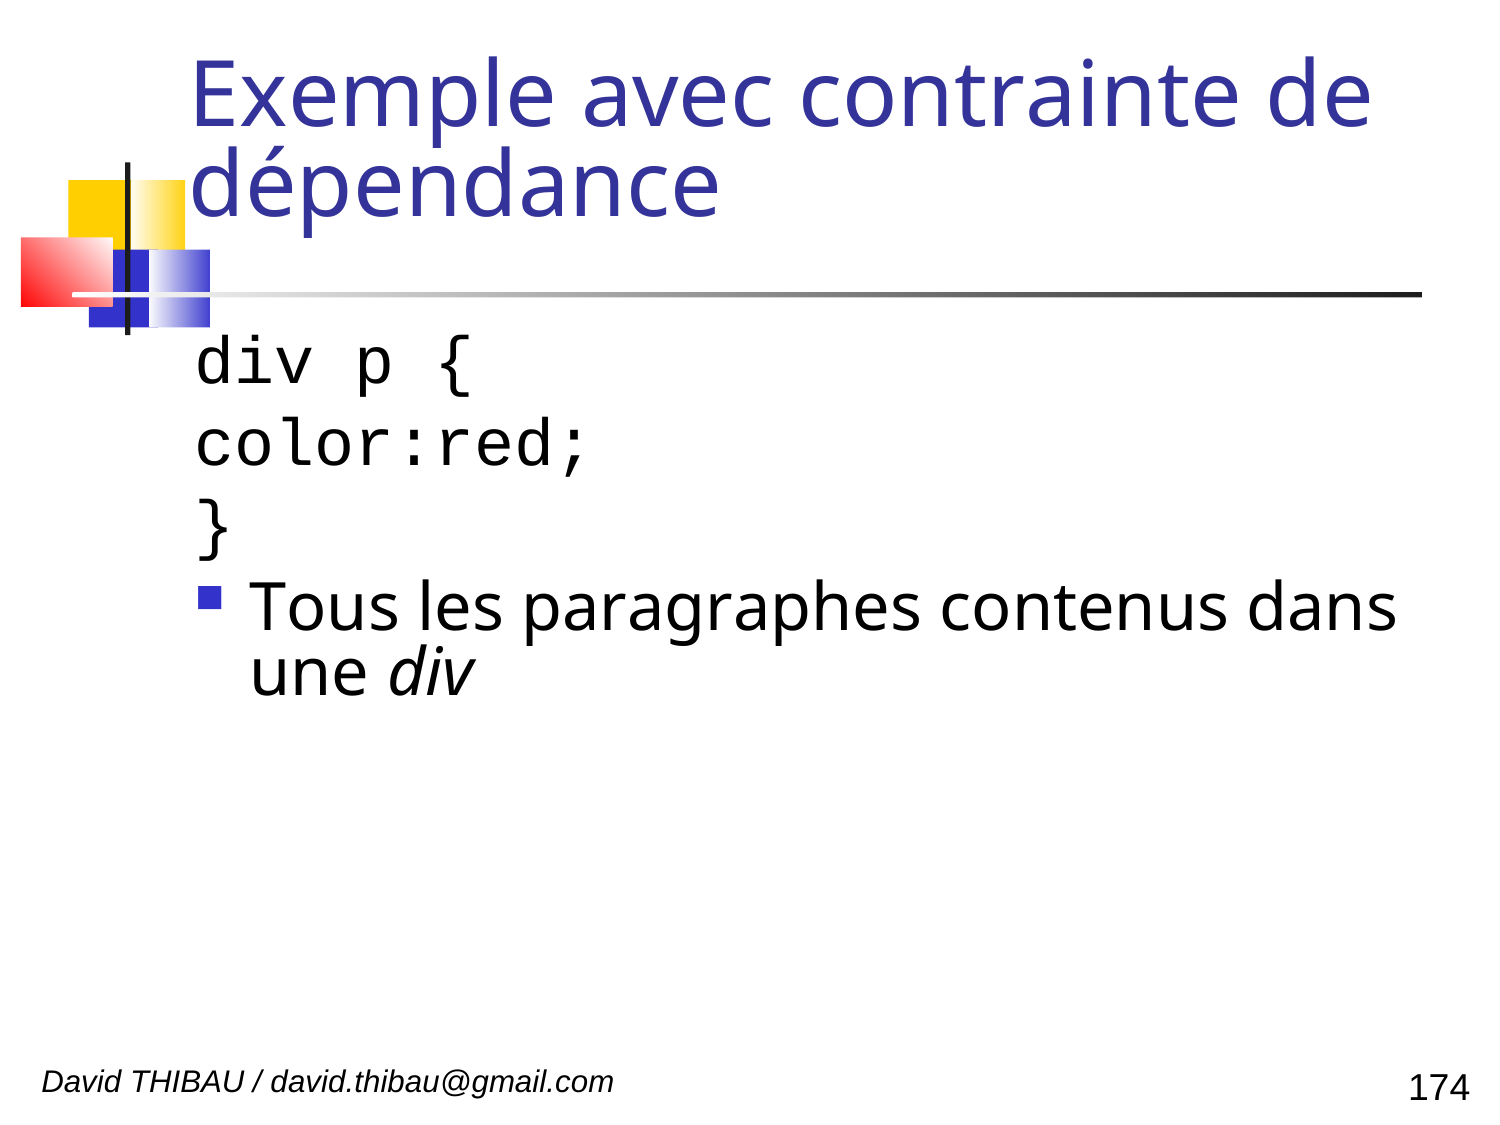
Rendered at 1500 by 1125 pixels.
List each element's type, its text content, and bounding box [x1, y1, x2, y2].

list div p { color:red; } Tous les paragraphes contenus dans une div [193, 330, 1469, 1047]
title Exemple avec contrainte de dépendance [188, 13, 1467, 275]
